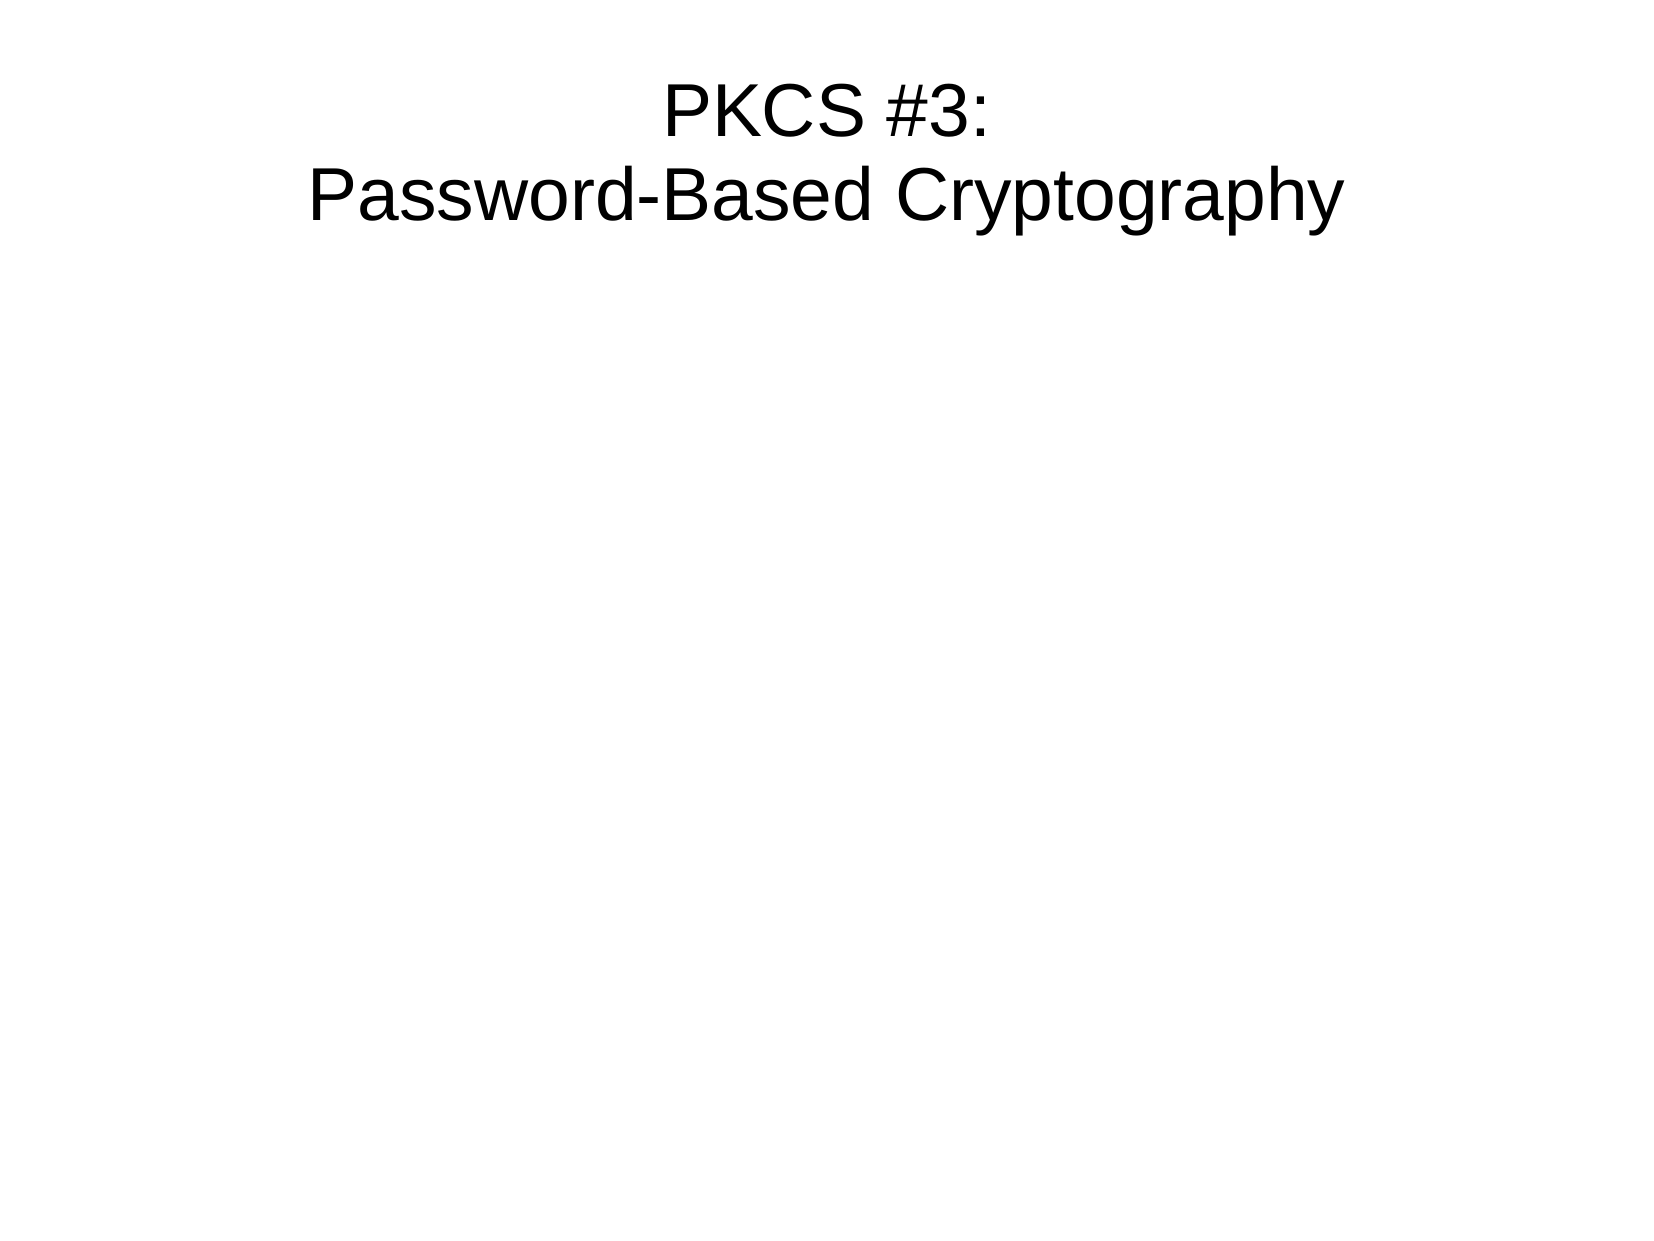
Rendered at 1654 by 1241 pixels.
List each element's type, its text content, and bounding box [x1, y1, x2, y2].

title PKCS #3: Password-Based Cryptography [82, 49, 1571, 257]
